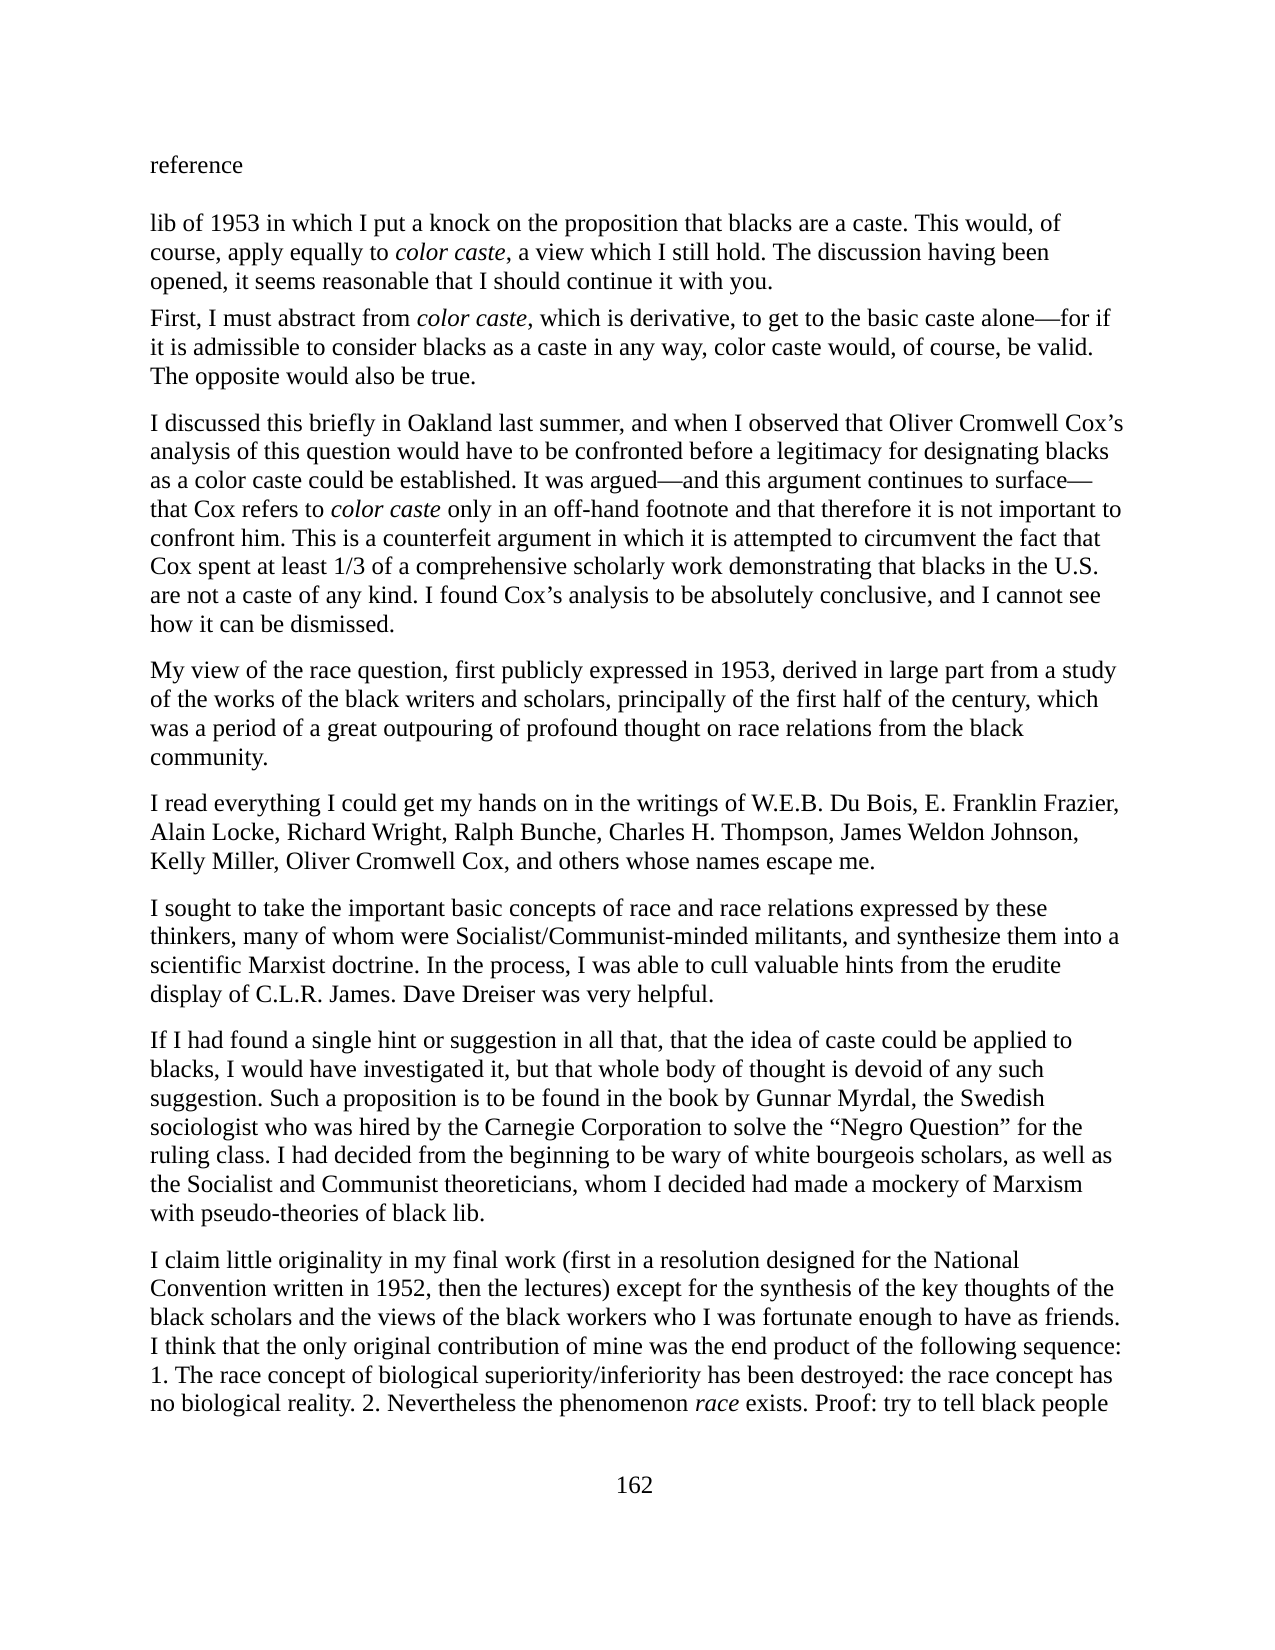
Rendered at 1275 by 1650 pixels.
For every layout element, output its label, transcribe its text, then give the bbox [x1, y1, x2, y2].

text First, I must abstract from color caste, which is derivative, to get to the basic caste alone—for if it is admissible to consider blacks as a caste in any way, color caste would, of course, be valid. The opposite would also be true. [150, 303, 1125, 390]
text lib of 1953 in which I put a knock on the proposition that blacks are a caste. This would, of course, apply equally to color caste, a view which I still hold. The discussion having been opened, it seems reasonable that I should continue it with you. [150, 208, 1125, 294]
text I discussed this briefly in Oakland last summer, and when I observed that Oliver Cromwell Cox’s analysis of this question would have to be confronted before a legitimacy for designating blacks as a color caste could be established. It was argued—and this argument continues to surface—that Cox refers to color caste only in an off-hand footnote and that therefore it is not important to confront him. This is a counterfeit argument in which it is attempted to circumvent the fact that Cox spent at least 1/3 of a comprehensive scholarly work demonstrating that blacks in the U.S. are not a caste of any kind. I found Cox’s analysis to be absolutely conclusive, and I cannot see how it can be dismissed. [150, 408, 1125, 638]
text If I had found a single hint or suggestion in all that, that the idea of caste could be applied to blacks, I would have investigated it, but that whole body of thought is devoid of any such suggestion. Such a proposition is to be found in the book by Gunnar Myrdal, the Swedish sociologist who was hired by the Carnegie Corporation to solve the “Negro Question” for the ruling class. I had decided from the beginning to be wary of white bourgeois scholars, as well as the Socialist and Communist theoreticians, whom I decided had made a mockery of Marxism with pseudo-theories of black lib. [150, 1026, 1125, 1227]
text My view of the race question, first publicly expressed in 1953, derived in large part from a study of the works of the black writers and scholars, principally of the first half of the century, which was a period of a great outpouring of profound thought on race relations from the black community. [150, 656, 1125, 771]
text I read everything I could get my hands on in the writings of W.E.B. Du Bois, E. Franklin Frazier, Alain Locke, Richard Wright, Ralph Bunche, Charles H. Thompson, James Weldon Johnson, Kelly Miller, Oliver Cromwell Cox, and others whose names escape me. [150, 788, 1125, 875]
text I claim little originality in my final work (first in a resolution designed for the National Convention written in 1952, then the lectures) except for the synthesis of the key thoughts of the black scholars and the views of the black workers who I was fortunate enough to have as friends. I think that the only original contribution of mine was the end product of the following sequence: 1. The race concept of biological superiority/inferiority has been destroyed: the race concept has no biological reality. 2. Nevertheless the phenomenon race exists. Proof: try to tell black people [150, 1245, 1125, 1417]
text I sought to take the important basic concepts of race and race relations expressed by these thinkers, many of whom were Socialist/Communist-minded militants, and synthesize them into a scientific Marxist doctrine. In the process, I was able to cull valuable hints from the erudite display of C.L.R. James. Dave Dreiser was very helpful. [150, 893, 1125, 1008]
